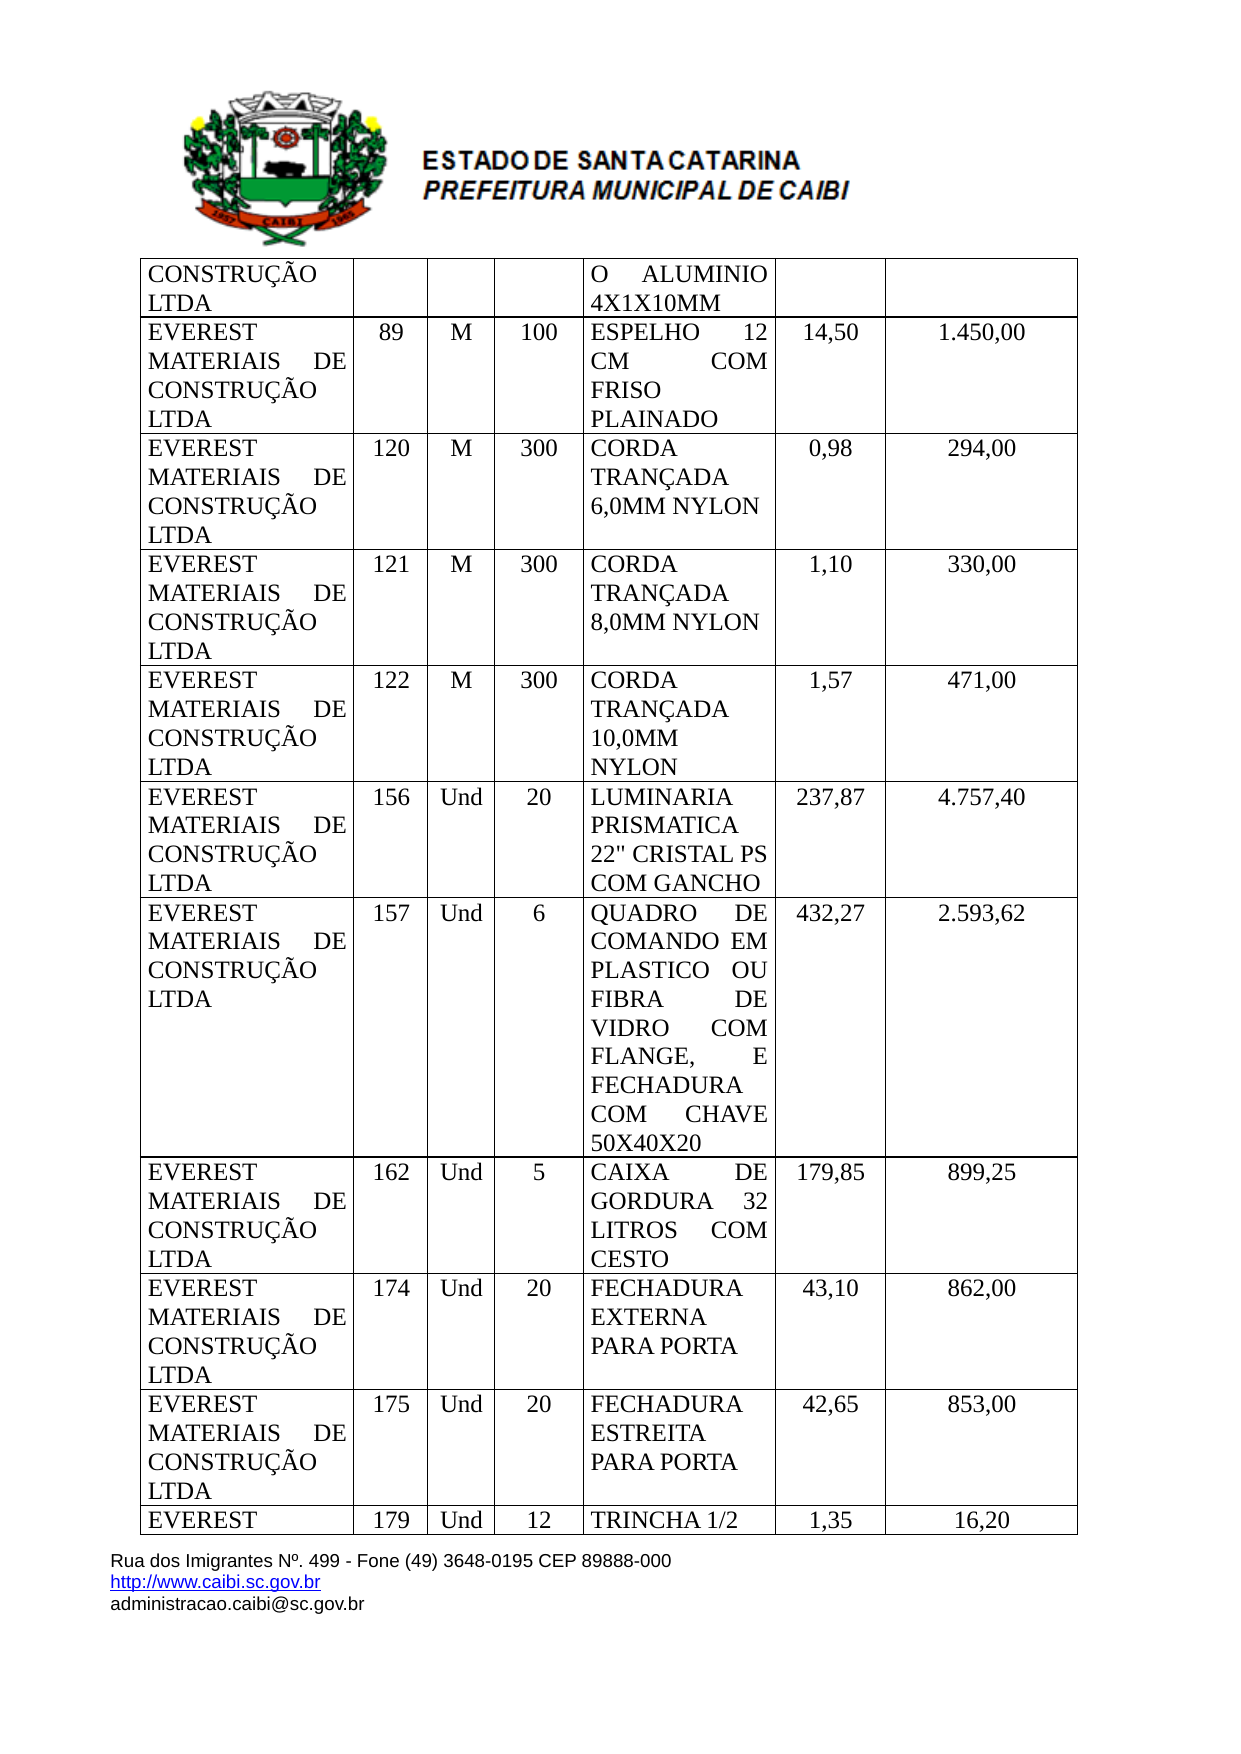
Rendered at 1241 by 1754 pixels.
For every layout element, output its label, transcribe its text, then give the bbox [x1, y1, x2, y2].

table_cell O ALUMINIO 4X1X10MM [584, 259, 775, 316]
table_cell 300 [495, 550, 583, 664]
table_cell 300 [495, 434, 583, 548]
table_cell 121 [354, 550, 427, 664]
table_cell 4.757,40 [886, 782, 1077, 897]
table_cell 294,00 [886, 434, 1077, 548]
table_cell LUMINARIA PRISMATICA 22" CRISTAL PS COM GANCHO [584, 782, 775, 897]
table_cell EVEREST MATERIAIS DE CONSTRUÇÃO LTDA [141, 898, 353, 1156]
table_cell 5 [495, 1158, 583, 1272]
table_cell [354, 259, 427, 316]
table_cell EVEREST [141, 1506, 353, 1534]
table_cell CORDA TRANÇADA 8,0MM NYLON [584, 550, 775, 664]
table_cell 175 [354, 1390, 427, 1504]
table_cell 157 [354, 898, 427, 1156]
table_cell [495, 259, 583, 316]
table_cell 20 [495, 1390, 583, 1504]
table_cell [428, 259, 494, 316]
table_cell 0,98 [776, 434, 885, 548]
table_cell [776, 259, 885, 316]
table_cell 1,57 [776, 666, 885, 781]
table_cell 1,35 [776, 1506, 885, 1534]
table_cell 16,20 [886, 1506, 1077, 1534]
table_cell EVEREST MATERIAIS DE CONSTRUÇÃO LTDA [141, 1158, 353, 1272]
table_cell 42,65 [776, 1390, 885, 1504]
table_cell EVEREST MATERIAIS DE CONSTRUÇÃO LTDA [141, 550, 353, 664]
table_cell EVEREST MATERIAIS DE CONSTRUÇÃO LTDA [141, 1390, 353, 1504]
table_cell 853,00 [886, 1390, 1077, 1504]
table_cell CORDA TRANÇADA 10,0MM NYLON [584, 666, 775, 781]
table_cell 20 [495, 782, 583, 897]
table_cell 1.450,00 [886, 318, 1077, 432]
table_cell 162 [354, 1158, 427, 1272]
table_cell M [428, 666, 494, 781]
table_cell 174 [354, 1274, 427, 1388]
table_cell CONSTRUÇÃO LTDA [141, 259, 353, 316]
table_cell Und [428, 1506, 494, 1534]
table_cell 14,50 [776, 318, 885, 432]
table_cell M [428, 318, 494, 432]
table_cell EVEREST MATERIAIS DE CONSTRUÇÃO LTDA [141, 666, 353, 781]
table_cell 300 [495, 666, 583, 781]
table_cell TRINCHA 1/2 [584, 1506, 775, 1534]
table_cell [886, 259, 1077, 316]
table_cell 2.593,62 [886, 898, 1077, 1156]
table_cell 1,10 [776, 550, 885, 664]
table_cell 179,85 [776, 1158, 885, 1272]
table_cell 120 [354, 434, 427, 548]
table_cell Und [428, 1158, 494, 1272]
table_cell 330,00 [886, 550, 1077, 664]
table_cell 89 [354, 318, 427, 432]
table_cell Und [428, 782, 494, 897]
table_cell EVEREST MATERIAIS DE CONSTRUÇÃO LTDA [141, 782, 353, 897]
table_cell M [428, 434, 494, 548]
table_cell 12 [495, 1506, 583, 1534]
table_cell M [428, 550, 494, 664]
table_cell FECHADURA EXTERNA PARA PORTA [584, 1274, 775, 1388]
table_cell 122 [354, 666, 427, 781]
table_cell Und [428, 898, 494, 1156]
table_cell 471,00 [886, 666, 1077, 781]
table_cell 100 [495, 318, 583, 432]
table_cell Und [428, 1390, 494, 1504]
table_cell 179 [354, 1506, 427, 1534]
table_cell Und [428, 1274, 494, 1388]
table_cell ESPELHO 12 CM COM FRISO PLAINADO [584, 318, 775, 432]
table_cell EVEREST MATERIAIS DE CONSTRUÇÃO LTDA [141, 434, 353, 548]
table_cell 432,27 [776, 898, 885, 1156]
table_cell 43,10 [776, 1274, 885, 1388]
table_cell 899,25 [886, 1158, 1077, 1272]
table_cell 20 [495, 1274, 583, 1388]
table_cell QUADRO DE COMANDO EM PLASTICO OU FIBRA DE VIDRO COM FLANGE, E FECHADURA COM CHAVE 50X40X20 [584, 898, 775, 1156]
table_cell 156 [354, 782, 427, 897]
table_cell FECHADURA ESTREITA PARA PORTA [584, 1390, 775, 1504]
table_cell CORDA TRANÇADA 6,0MM NYLON [584, 434, 775, 548]
table_cell CAIXA DE GORDURA 32 LITROS COM CESTO [584, 1158, 775, 1272]
table_cell EVEREST MATERIAIS DE CONSTRUÇÃO LTDA [141, 1274, 353, 1388]
table_cell 862,00 [886, 1274, 1077, 1388]
table_cell 6 [495, 898, 583, 1156]
table_cell 237,87 [776, 782, 885, 897]
table_cell EVEREST MATERIAIS DE CONSTRUÇÃO LTDA [141, 318, 353, 432]
